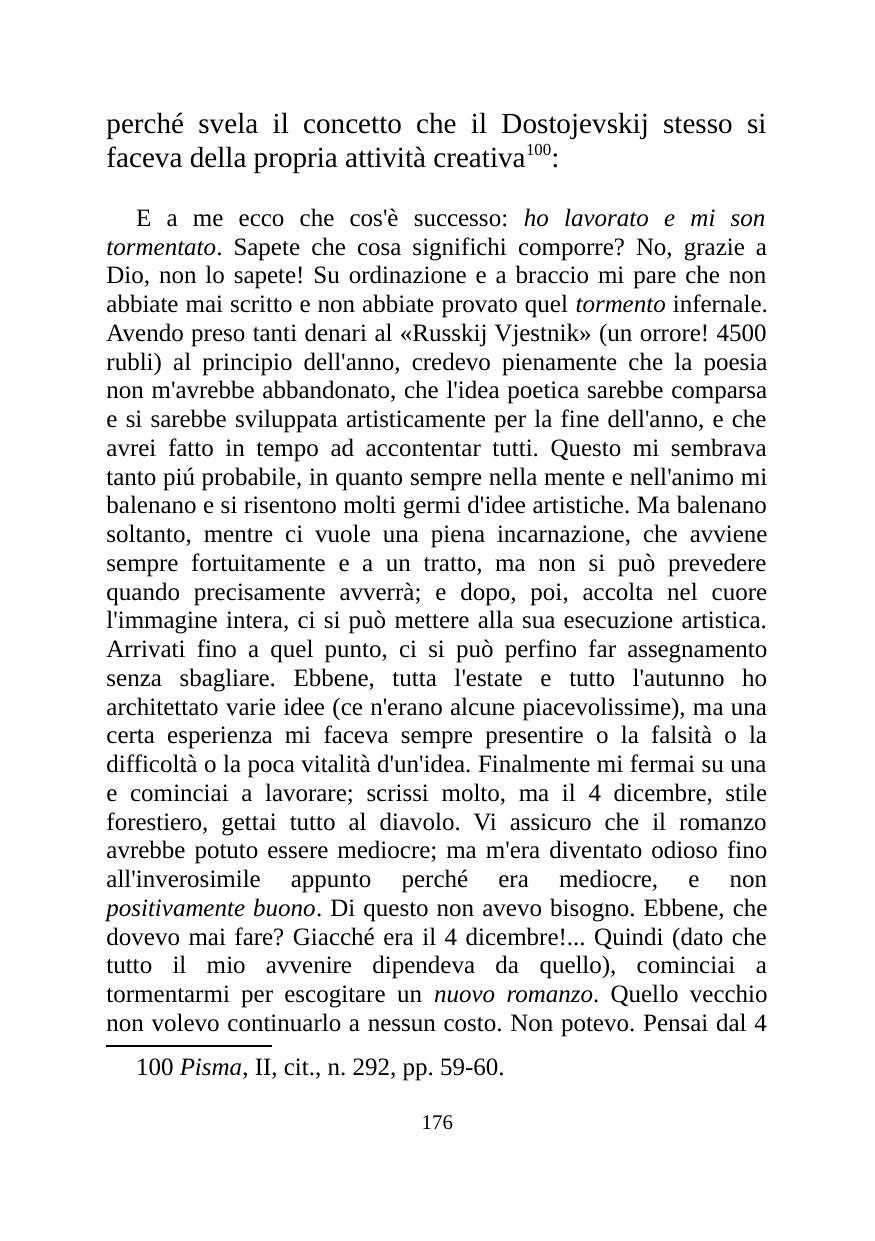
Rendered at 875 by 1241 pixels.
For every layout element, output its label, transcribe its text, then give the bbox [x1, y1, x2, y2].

text perché svela il concetto che il Dostojevskij stesso si faceva della propria attività creativa: [106, 106, 768, 173]
text Pisma, II, cit., n. 292, pp. 59-60. [106, 1052, 768, 1080]
text E a me ecco che cos'è successo: ho lavorato e mi son tormentato. Sapete che cosa significhi comporre? No, grazie a Dio, non lo sapete! Su ordinazione e a braccio mi pare che non abbiate mai scritto e non abbiate provato quel tormento infernale. Avendo preso tanti denari al «Russkij Vjestnik» (un orrore! 4500 rubli) al principio dell'anno, credevo pienamente che la poesia non m'avrebbe abbandonato, che l'idea poetica sarebbe comparsa e si sarebbe sviluppata artisticamente per la fine dell'anno, e che avrei fatto in tempo ad accontentar tutti. Questo mi sembrava tanto piú probabile, in quanto sempre nella mente e nell'animo mi balenano e si risentono molti germi d'idee artistiche. Ma balenano soltanto, mentre ci vuole una piena incarnazione, che avviene sempre fortuitamente e a un tratto, ma non si può prevedere quando precisamente avverrà; e dopo, poi, accolta nel cuore l'immagine intera, ci si può mettere alla sua esecuzione artistica. Arrivati fino a quel punto, ci si può perfino far assegnamento senza sbagliare. Ebbene, tutta l'estate e tutto l'autunno ho architettato varie idee (ce n'erano alcune piacevolissime), ma una certa esperienza mi faceva sempre presentire o la falsità o la difficoltà o la poca vitalità d'un'idea. Finalmente mi fermai su una e cominciai a lavorare; scrissi molto, ma il 4 dicembre, stile forestiero, gettai tutto al diavolo. Vi assicuro che il romanzo avrebbe potuto essere mediocre; ma m'era diventato odioso fino all'inverosimile appunto perché era mediocre, e non positivamente buono. Di questo non avevo bisogno. Ebbene, che dovevo mai fare? Giacché era il 4 dicembre!... Quindi (dato che tutto il mio avvenire dipendeva da quello), cominciai a tormentarmi per escogitare un nuovo romanzo. Quello vecchio non volevo continuarlo a nessun costo. Non potevo. Pensai dal 4 [106, 203, 768, 1037]
